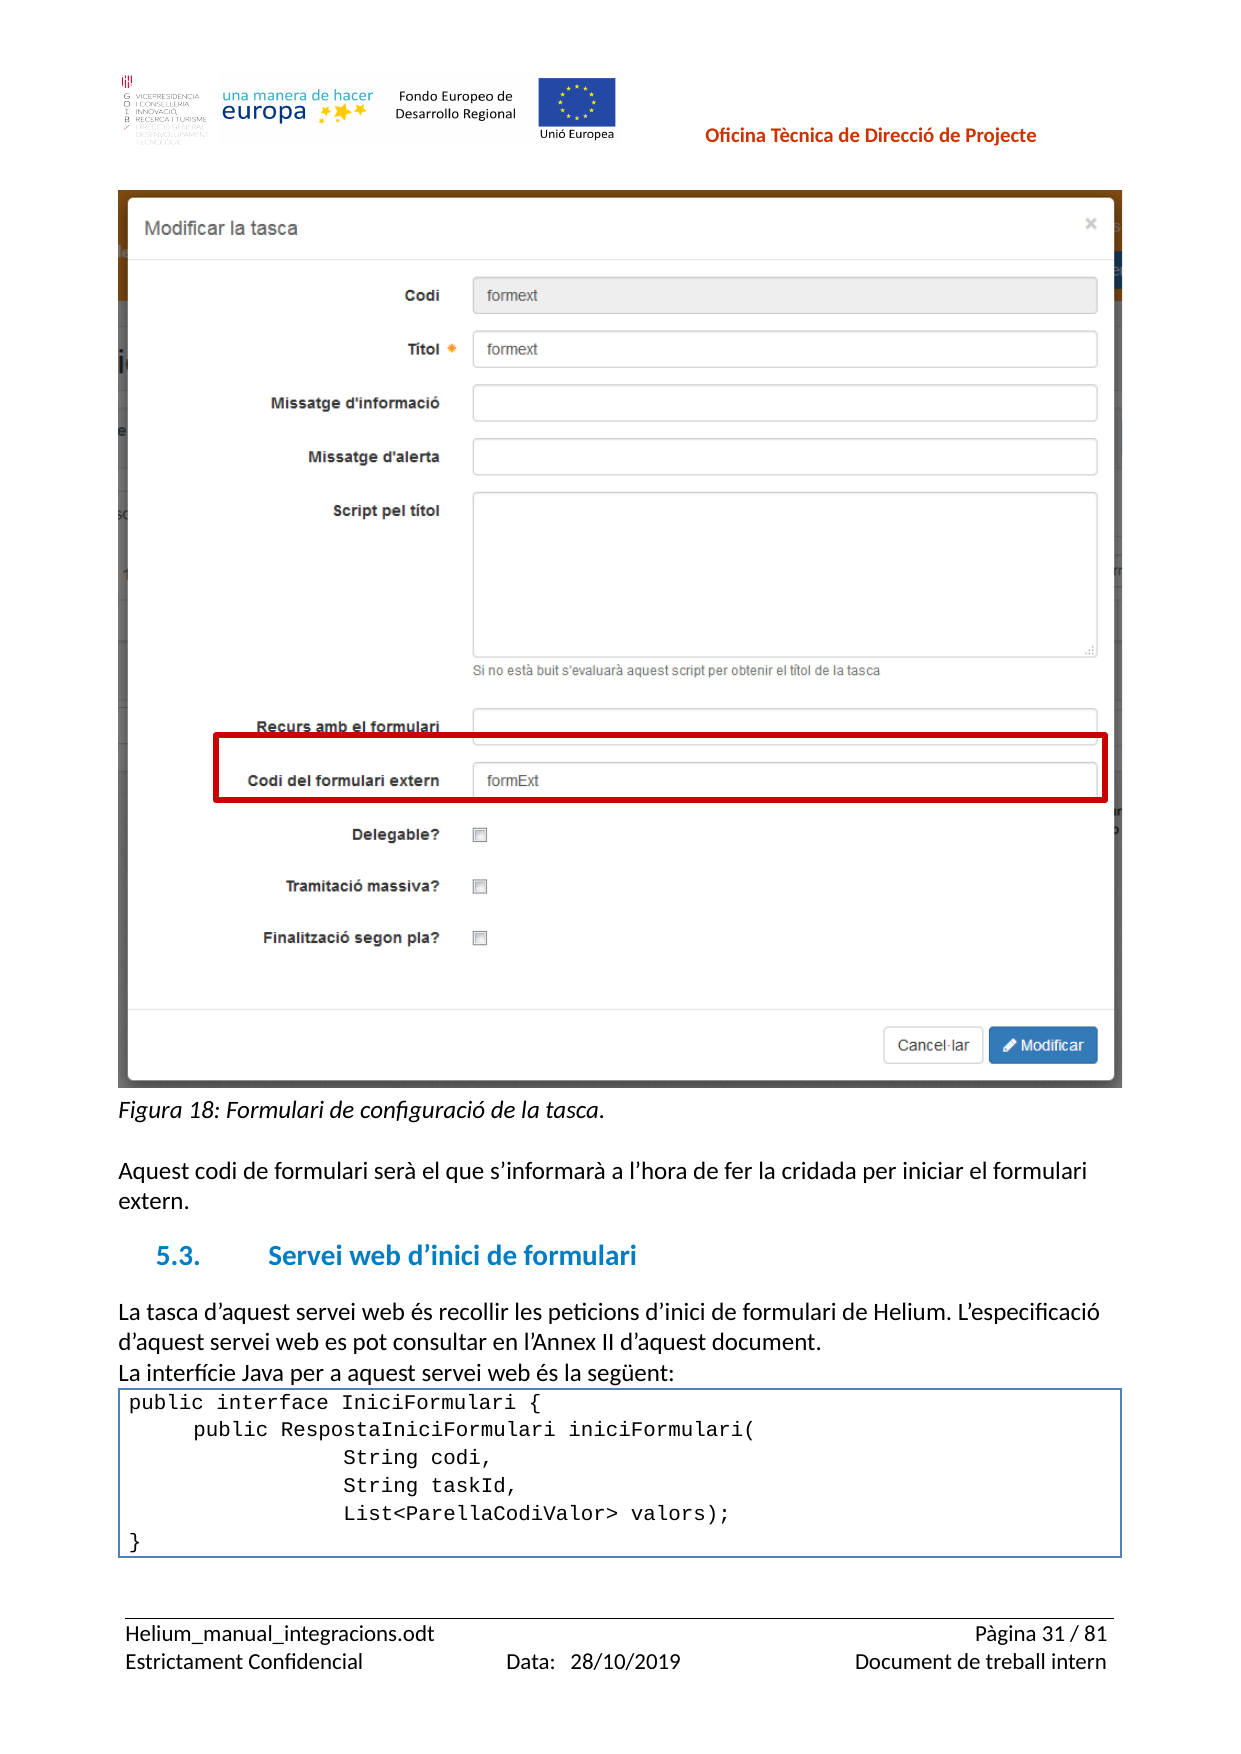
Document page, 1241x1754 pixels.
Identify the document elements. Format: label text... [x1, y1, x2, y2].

text Figura 18: Formulari de configuració de la tasca. [118, 1088, 1122, 1124]
text La interfície Java per a aquest servei web és la següent: [118, 1357, 1122, 1387]
text String codi, [120, 1443, 1120, 1471]
text } [120, 1527, 1120, 1556]
text La tasca d’aquest servei web és recollir les peticions d’inici de formulari de Helium. L’especificació d’aquest servei web es pot consultar en l’Annex II d’aquest document. [118, 1296, 1122, 1357]
picture [219, 73, 621, 147]
subtitle Servei web d’inici de formulari [156, 1237, 1122, 1272]
picture [118, 73, 213, 147]
picture [118, 190, 1123, 1088]
text public RespostaIniciFormulari iniciFormulari( [120, 1415, 1120, 1443]
text List<ParellaCodiValor> valors); [120, 1499, 1120, 1527]
text Aquest codi de formulari serà el que s’informarà a l’hora de fer la cridada per iniciar el formulari extern. [118, 1155, 1122, 1216]
text public interface IniciFormulari { [120, 1390, 1120, 1415]
text String taskId, [120, 1471, 1120, 1499]
